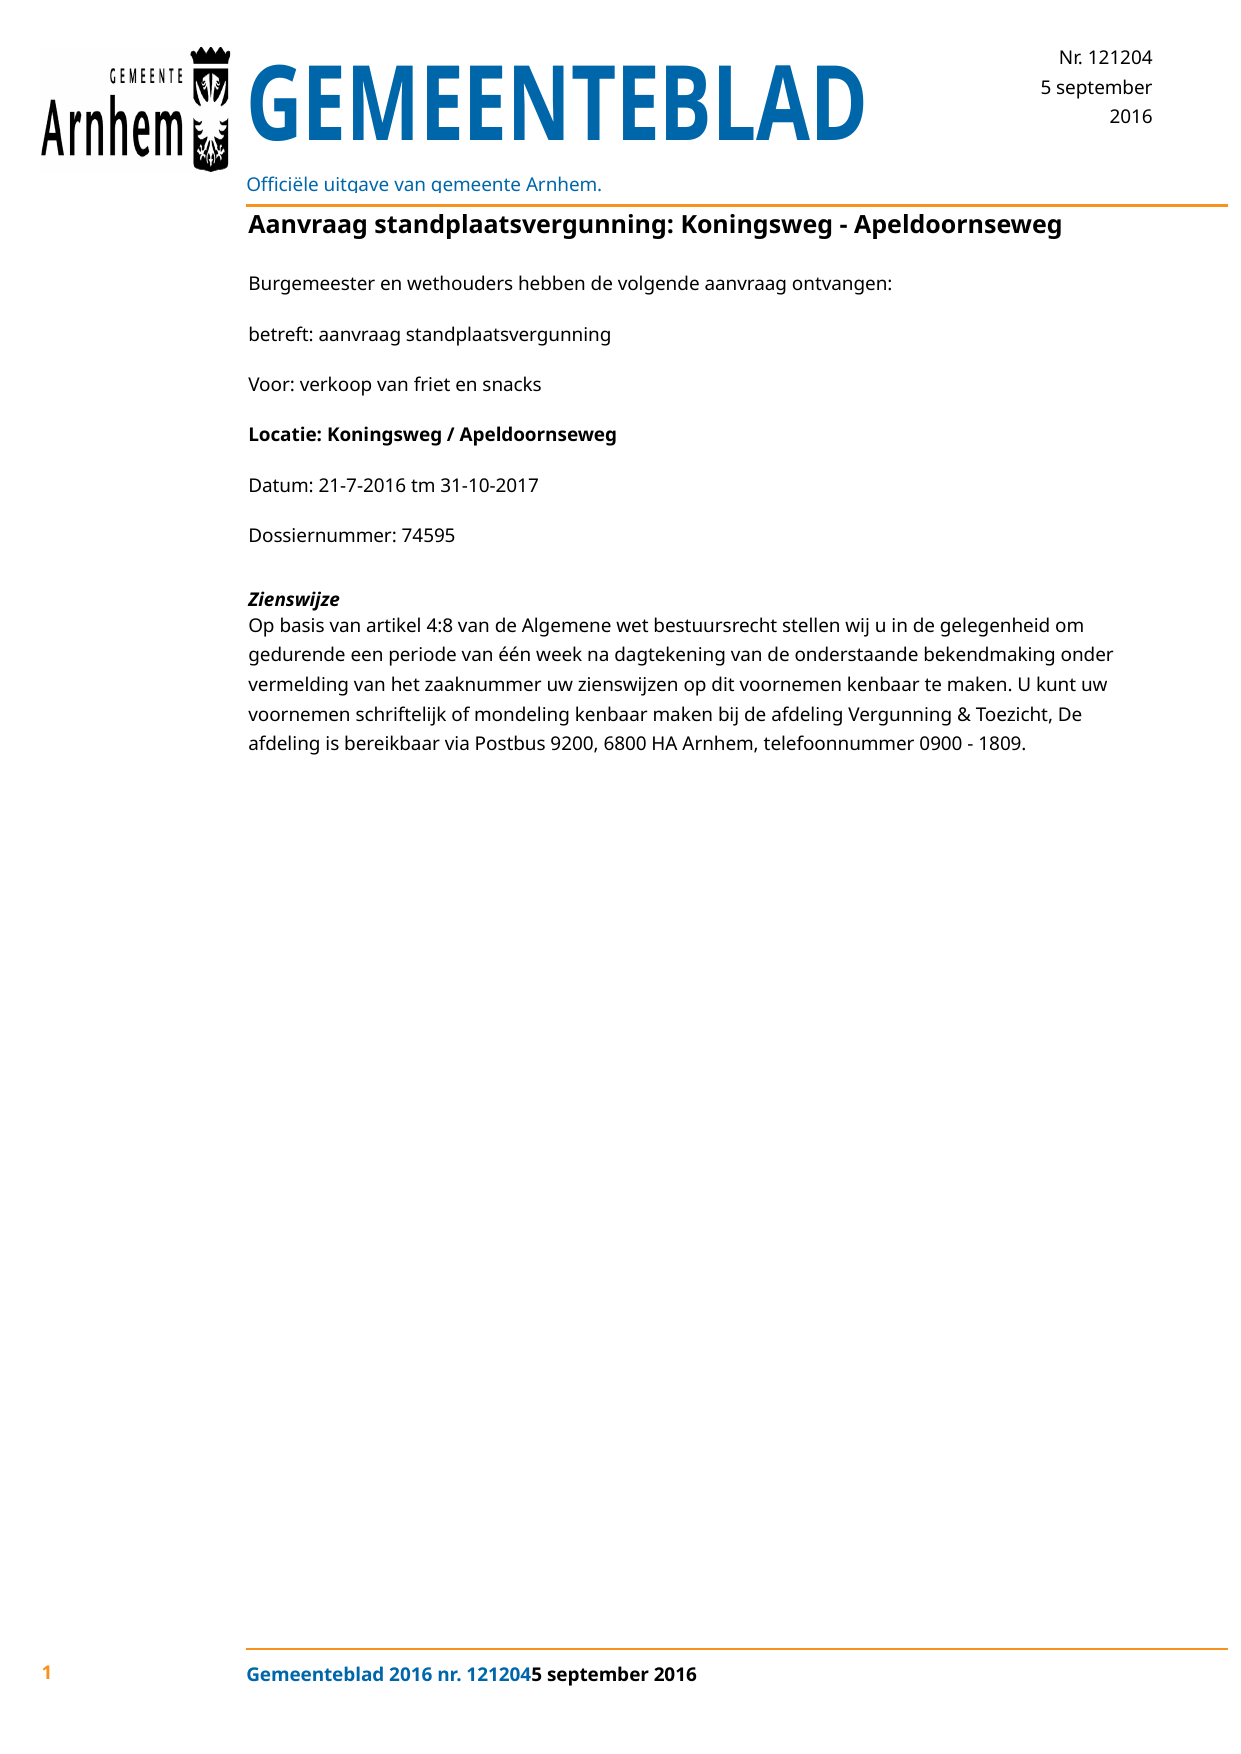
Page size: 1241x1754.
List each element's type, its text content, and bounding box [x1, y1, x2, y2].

text Voor: verkoop van friet en snacks [248, 371, 1152, 397]
text Aanvraag standplaatsvergunning: Koningsweg - Apeldoornseweg [248, 207, 1152, 241]
text Locatie: Koningsweg / Apeldoornseweg [248, 422, 1152, 447]
picture [41, 47, 231, 172]
text Datum: 21-7-2016 tm 31-10-2017 [248, 472, 1152, 498]
text Burgemeester en wethouders hebben de volgende aanvraag ontvangen: [248, 270, 1152, 296]
text Zienswijze [248, 586, 1152, 612]
text Op basis van artikel 4:8 van de Algemene wet bestuursrecht stellen wij u in de gelegenheid om gedurende een periode van één week na dagtekening van de onderstaande bekendmaking onder vermelding van het zaaknummer uw zienswijzen op dit voornemen kenbaar te maken. U kunt uw voornemen schriftelijk of mondeling kenbaar maken bij de afdeling Vergunning & Toezicht, De afdeling is bereikbaar via Postbus 9200, 6800 HA Arnhem, telefoonnummer 0900 - 1809. [248, 612, 1152, 756]
text Dossiernummer: 74595 [248, 522, 1152, 548]
text betreft: aanvraag standplaatsvergunning [248, 321, 1152, 346]
